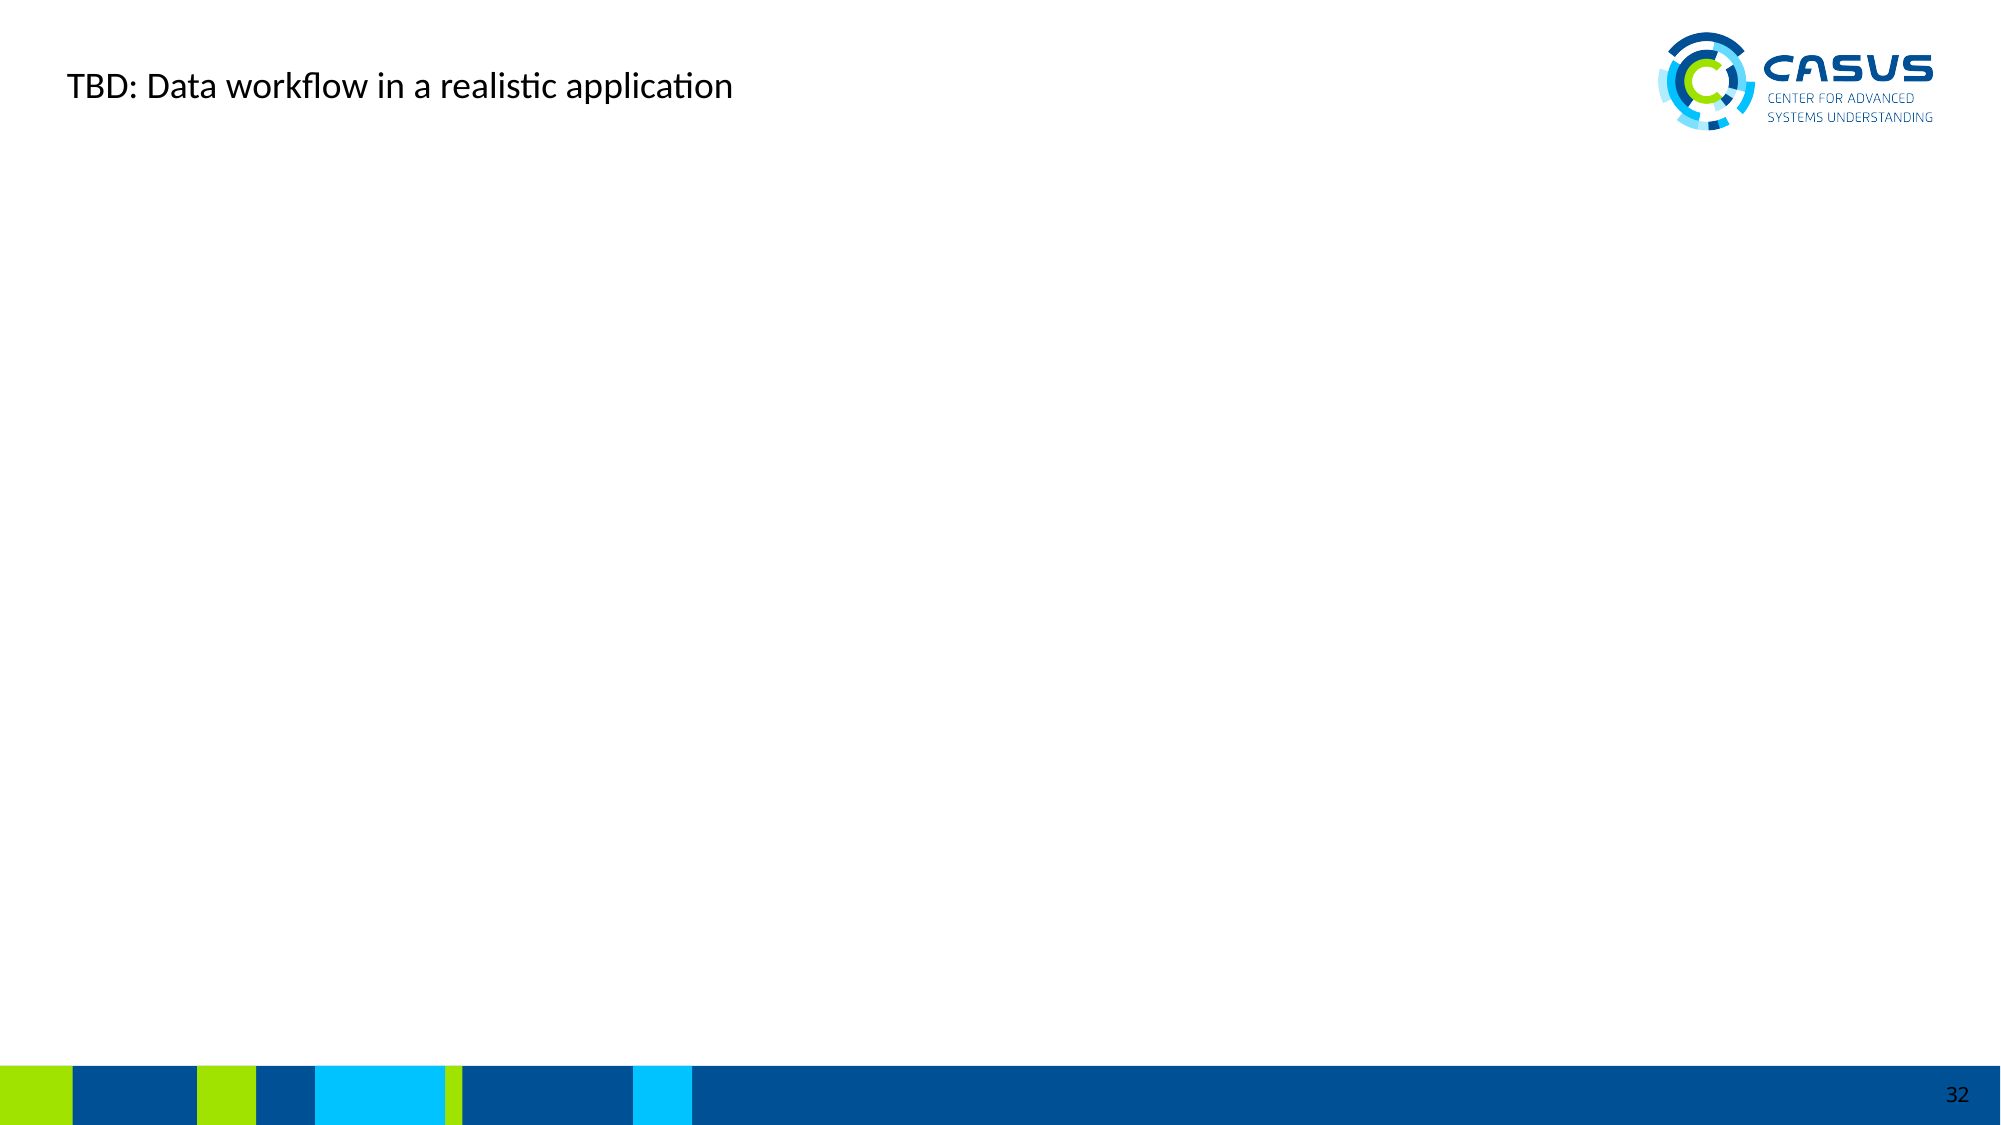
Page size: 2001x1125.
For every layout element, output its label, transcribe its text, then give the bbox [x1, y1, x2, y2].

picture [1658, 32, 1933, 131]
title TBD: Data workflow in a realistic application [66, 54, 1621, 123]
